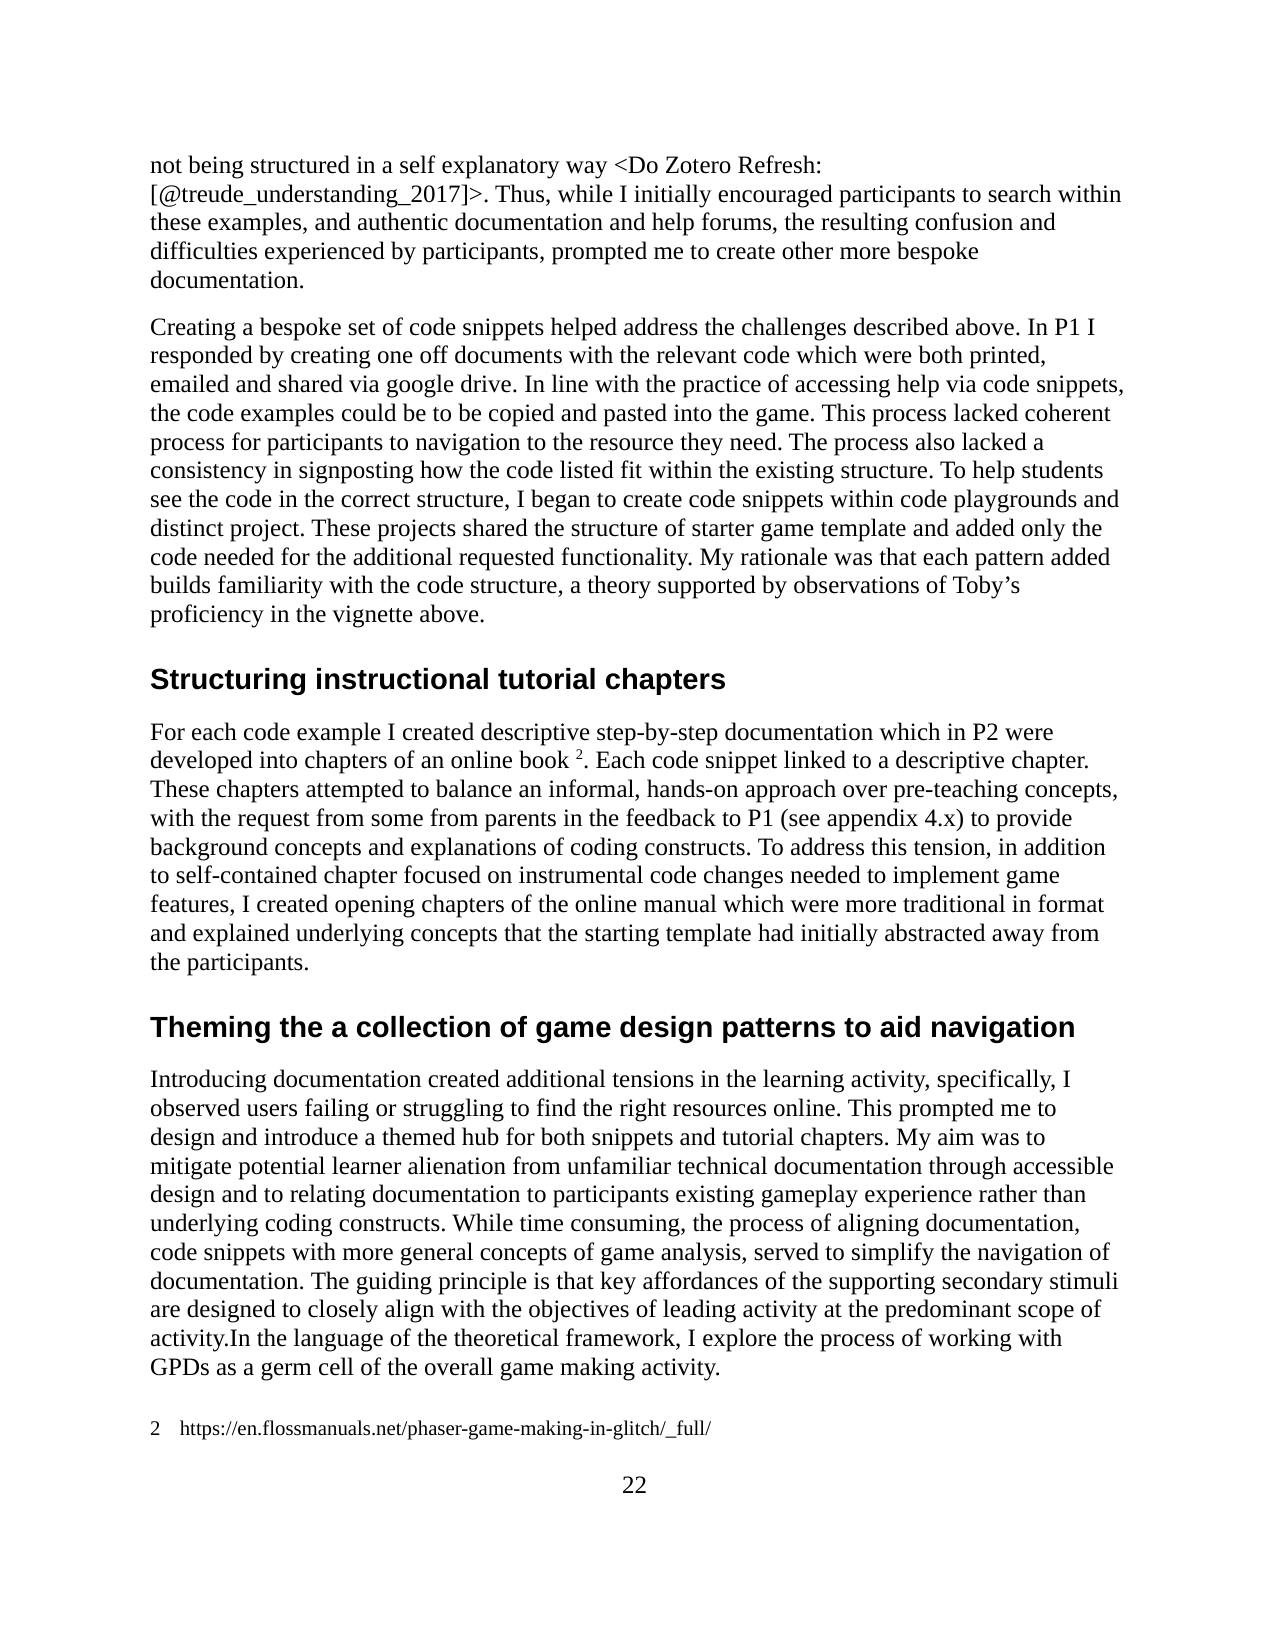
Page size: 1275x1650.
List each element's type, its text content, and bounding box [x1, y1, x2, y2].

subtitle Theming the a collection of game design patterns to aid navigation [150, 1009, 1125, 1043]
text not being structured in a self explanatory way <Do Zotero Refresh: [@treude_understanding_2017]>. Thus, while I initially encouraged participants to search within these examples, and authentic documentation and help forums, the resulting confusion and difficulties experienced by participants, prompted me to create other more bespoke documentation. [150, 150, 1125, 294]
text https://en.flossmanuals.net/phaser-game-making-in-glitch/_full/ [150, 1416, 1125, 1440]
text Creating a bespoke set of code snippets helped address the challenges described above. In P1 I responded by creating one off documents with the relevant code which were both printed, emailed and shared via google drive. In line with the practice of accessing help via code snippets, the code examples could be to be copied and pasted into the game. This process lacked coherent process for participants to navigation to the resource they need. The process also lacked a consistency in signposting how the code listed fit within the existing structure. To help students see the code in the correct structure, I began to create code snippets within code playgrounds and distinct project. These projects shared the structure of starter game template and added only the code needed for the additional requested functionality. My rationale was that each pattern added builds familiarity with the code structure, a theory supported by observations of Toby’s proficiency in the vignette above. [150, 312, 1125, 628]
subtitle Structuring instructional tutorial chapters [150, 662, 1125, 695]
text For each code example I created descriptive step-by-step documentation which in P2 were developed into chapters of an online book . Each code snippet linked to a descriptive chapter. These chapters attempted to balance an informal, hands-on approach over pre-teaching concepts, with the request from some from parents in the feedback to P1 (see appendix 4.x) to provide background concepts and explanations of coding constructs. To address this tension, in addition to self-contained chapter focused on instrumental code changes needed to implement game features, I created opening chapters of the online manual which were more traditional in format and explained underlying concepts that the starting template had initially abstracted away from the participants. [150, 717, 1125, 976]
text Introducing documentation created additional tensions in the learning activity, specifically, I observed users failing or struggling to find the right resources online. This prompted me to design and introduce a themed hub for both snippets and tutorial chapters. My aim was to mitigate potential learner alienation from unfamiliar technical documentation through accessible design and to relating documentation to participants existing gameplay experience rather than underlying coding constructs. While time consuming, the process of aligning documentation, code snippets with more general concepts of game analysis, served to simplify the navigation of documentation. The guiding principle is that key affordances of the supporting secondary stimuli are designed to closely align with the objectives of leading activity at the predominant scope of activity.In the language of the theoretical framework, I explore the process of working with GPDs as a germ cell of the overall game making activity. [150, 1064, 1125, 1381]
